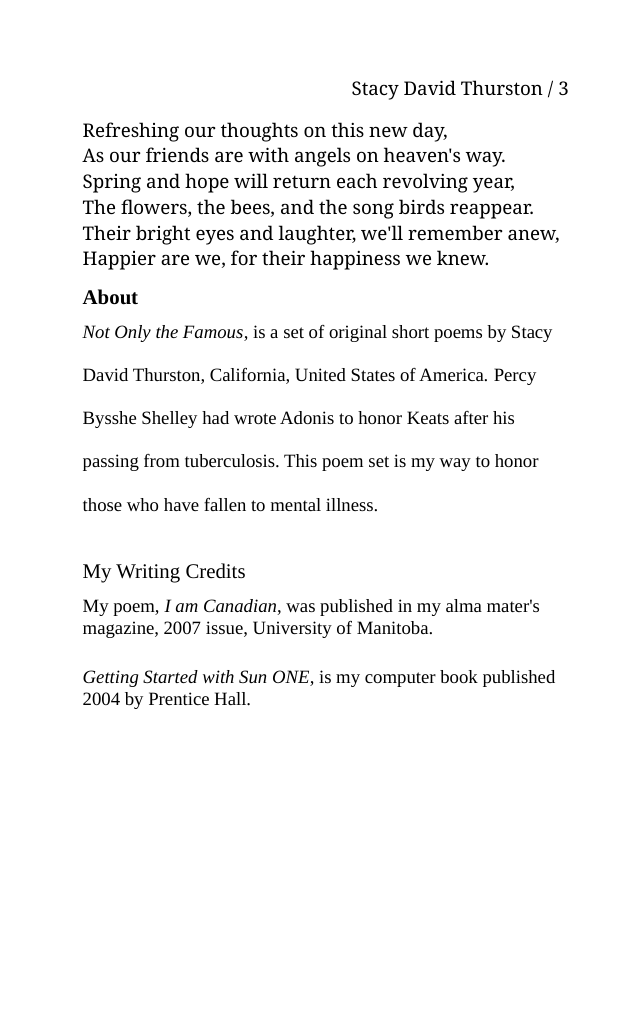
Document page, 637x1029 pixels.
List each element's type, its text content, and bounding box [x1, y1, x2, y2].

text The flowers, the bees, and the song birds reappear. [82, 194, 568, 219]
subtitle About [82, 285, 568, 309]
text Refreshing our thoughts on this new day, [82, 117, 568, 143]
text As our friends are with angels on heaven's way. [82, 143, 568, 168]
subtitle My Writing Credits [82, 559, 568, 583]
text Not Only the Famous, is a set of original short poems by Stacy David Thurston, California, United States of America. Percy Bysshe Shelley had wrote Adonis to honor Keats after his passing from tuberculosis. This poem set is my way to honor those who have fallen to mental illness. [82, 321, 568, 515]
text My poem, I am Canadian, was published in my alma mater's magazine, 2007 issue, University of Manitoba. [82, 595, 568, 638]
text Happier are we, for their happiness we knew. [82, 246, 568, 271]
text Getting Started with Sun ONE, is my computer book published 2004 by Prentice Hall. [82, 666, 568, 709]
text Their bright eyes and laughter, we'll remember anew, [82, 220, 568, 246]
text Spring and hope will return each revolving year, [82, 168, 568, 194]
